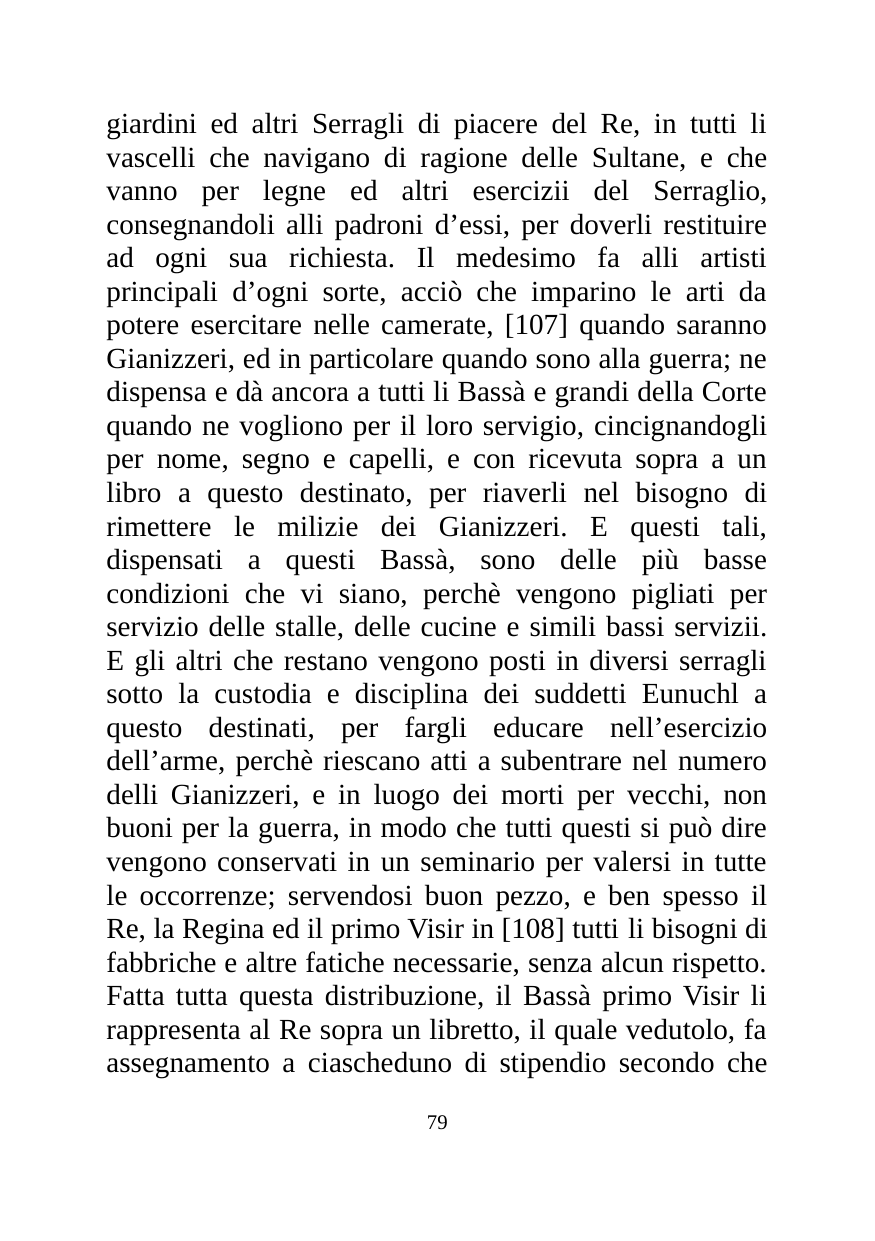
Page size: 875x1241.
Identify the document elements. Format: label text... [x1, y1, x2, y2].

text giardini ed altri Serragli di piacere del Re, in tutti li vascelli che navigano di ragione delle Sultane, e che vanno per legne ed altri esercizii del Serraglio, consegnandoli alli padroni d’essi, per doverli restituire ad ogni sua richiesta. Il medesimo fa alli artisti principali d’ogni sorte, acciò che imparino le arti da potere esercitare nelle camerate, [107] quando saranno Gianizzeri, ed in particolare quando sono alla guerra; ne dispensa e dà ancora a tutti li Bassà e grandi della Corte quando ne vogliono per il loro servigio, cincignandogli per nome, segno e capelli, e con ricevuta sopra a un libro a questo destinato, per riaverli nel bisogno di rimettere le milizie dei Gianizzeri. E questi tali, dispensati a questi Bassà, sono delle più basse condizioni che vi siano, perchè vengono pigliati per servizio delle stalle, delle cucine e simili bassi servizii. E gli altri che restano vengono posti in diversi serragli sotto la custodia e disciplina dei suddetti Eunuchl a questo destinati, per fargli educare nell’esercizio dell’arme, perchè riescano atti a subentrare nel numero delli Gianizzeri, e in luogo dei morti per vecchi, non buoni per la guerra, in modo che tutti questi si può dire vengono conservati in un seminario per valersi in tutte le occorrenze; servendosi buon pezzo, e ben spesso il Re, la Regina ed il primo Visir in [108] tutti li bisogni di fabbriche e altre fatiche necessarie, senza alcun rispetto. Fatta tutta questa distribuzione, il Bassà primo Visir li rappresenta al Re sopra un libretto, il quale vedutolo, fa assegnamento a ciascheduno di stipendio secondo che [106, 106, 768, 1079]
